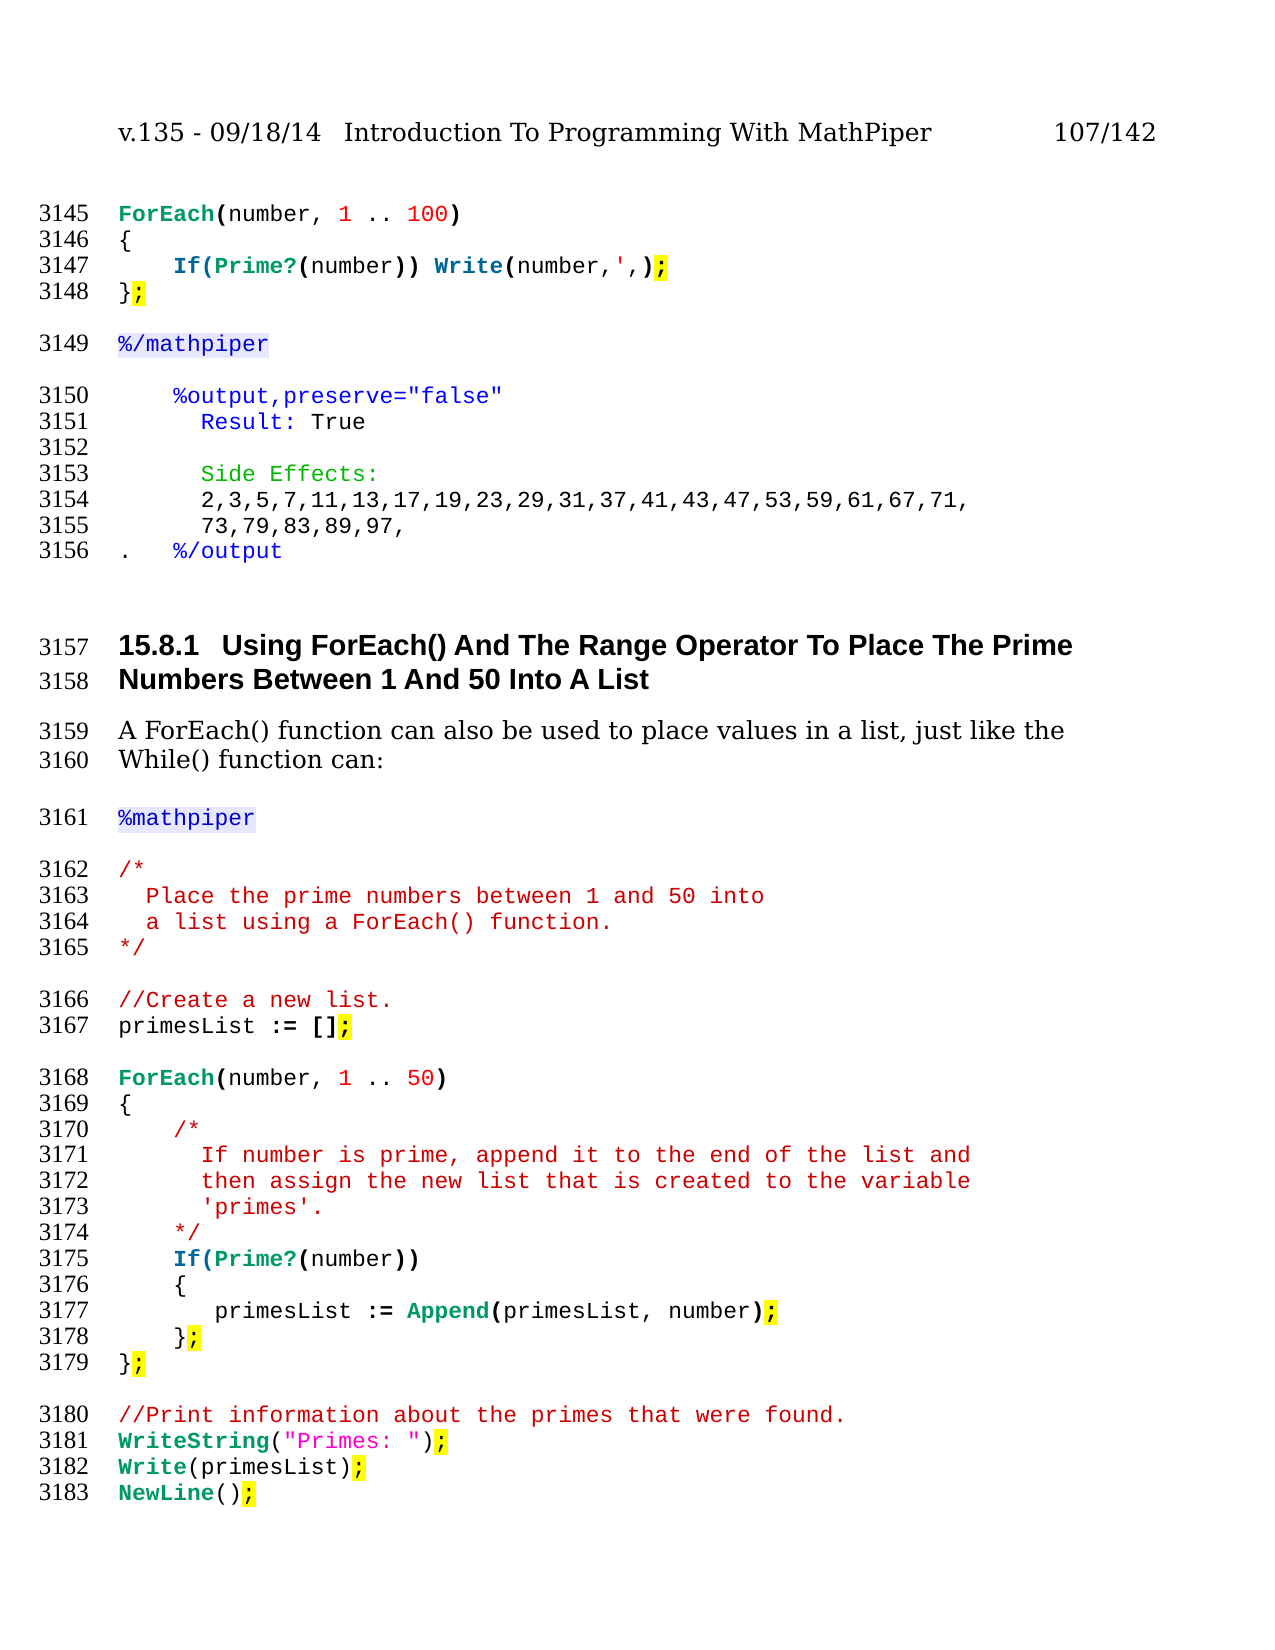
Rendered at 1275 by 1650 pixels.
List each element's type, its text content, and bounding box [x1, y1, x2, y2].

text %output,preserve="false" [118, 384, 1157, 410]
text primesList := Append(primesList, number); [118, 1299, 1157, 1325]
text primesList := []; [118, 1014, 1157, 1040]
text */ [118, 936, 1157, 962]
text }; [118, 1325, 1157, 1351]
text NewLine(); [118, 1481, 1157, 1507]
text a list using a ForEach() function. [118, 910, 1157, 936]
text 2,3,5,7,11,13,17,19,23,29,31,37,41,43,47,53,59,61,67,71, [118, 488, 1157, 514]
text ForEach(number, 1 .. 50) [118, 1066, 1157, 1092]
text Result: True [118, 410, 1157, 436]
text { [118, 1273, 1157, 1299]
text }; [118, 281, 1157, 306]
text /* [118, 858, 1157, 884]
text If(Prime?(number)) [118, 1248, 1157, 1273]
text ForEach(number, 1 .. 100) [118, 203, 1157, 229]
text //Print information about the primes that were found. [118, 1403, 1157, 1429]
text then assign the new list that is created to the variable [118, 1170, 1157, 1196]
text //Create a new list. [118, 988, 1157, 1014]
text . %/output [118, 540, 1157, 566]
text 73,79,83,89,97, [118, 514, 1157, 540]
text WriteString("Primes: "); [118, 1429, 1157, 1455]
text }; [118, 1351, 1157, 1377]
text A ForEach() function can also be used to place values in a list, just like the While() function can: [118, 716, 1157, 775]
text { [118, 229, 1157, 254]
text { [118, 1092, 1157, 1118]
text Side Effects: [118, 462, 1157, 488]
text If(Prime?(number)) Write(number,',); [118, 254, 1157, 281]
text */ [118, 1222, 1157, 1248]
text Place the prime numbers between 1 and 50 into [118, 884, 1157, 910]
text 'primes'. [118, 1196, 1157, 1222]
text Write(primesList); [118, 1455, 1157, 1481]
text %/mathpiper [118, 332, 1157, 358]
text If number is prime, append it to the end of the list and [118, 1144, 1157, 1170]
text /* [118, 1118, 1157, 1144]
subtitle Using ForEach() And The Range Operator To Place The Prime Numbers Between 1 And 50 Into A List [118, 628, 1157, 695]
text %mathpiper [118, 807, 1157, 833]
